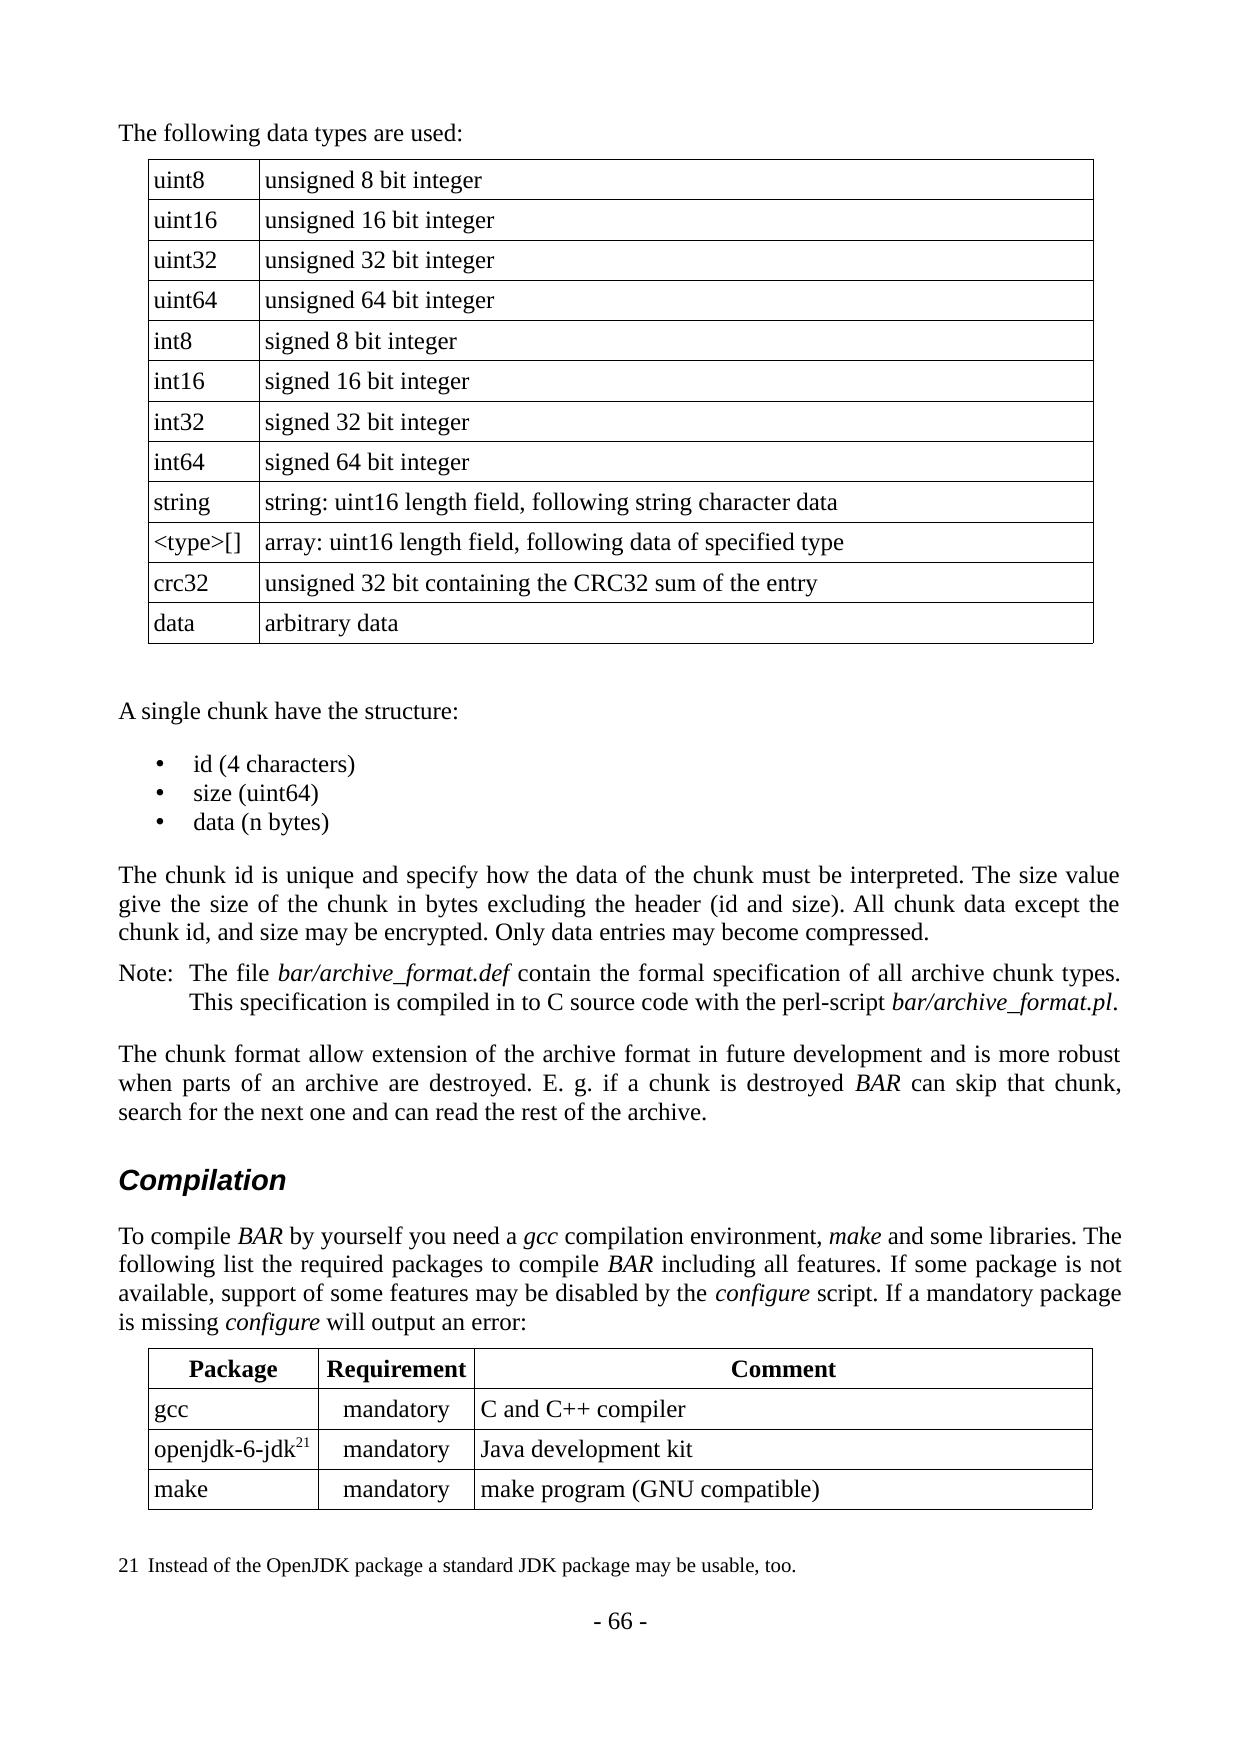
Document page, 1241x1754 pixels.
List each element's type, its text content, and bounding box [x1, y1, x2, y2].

table_cell mandatory [319, 1389, 474, 1428]
table_cell crc32 [149, 563, 259, 602]
table_cell mandatory [319, 1430, 474, 1469]
text A single chunk have the structure: [118, 696, 1122, 725]
table_header unsigned 8 bit integer [260, 160, 1093, 199]
list data (n bytes) [156, 807, 1122, 835]
table_cell uint16 [149, 200, 259, 239]
table_cell signed 32 bit integer [260, 402, 1093, 441]
table_cell array: uint16 length field, following data of specified type [260, 523, 1093, 562]
table_cell signed 16 bit integer [260, 361, 1093, 401]
table_cell unsigned 32 bit integer [260, 241, 1093, 280]
table_cell signed 64 bit integer [260, 442, 1093, 481]
table_cell int64 [149, 442, 259, 481]
list id (4 characters) [156, 749, 1122, 778]
table_cell gcc [149, 1389, 318, 1428]
table_cell unsigned 64 bit integer [260, 281, 1093, 320]
text The chunk format allow extension of the archive format in future development and is more robust when parts of an archive are destroyed. E. g. if a chunk is destroyed BAR can skip that chunk, search for the next one and can read the rest of the archive. [118, 1039, 1122, 1126]
table_cell data [149, 603, 259, 643]
table_header Package [149, 1349, 318, 1388]
table_cell unsigned 32 bit containing the CRC32 sum of the entry [260, 563, 1093, 602]
table_cell int32 [149, 402, 259, 441]
table_cell Java development kit [475, 1430, 1092, 1469]
table_cell arbitrary data [260, 603, 1093, 643]
table_header Requirement [319, 1349, 474, 1388]
table_cell <type>[] [149, 523, 259, 562]
text The chunk id is unique and specify how the data of the chunk must be interpreted. The size value give the size of the chunk in bytes excluding the header (id and size). All chunk data except the chunk id, and size may be encrypted. Only data entries may become compressed. [118, 860, 1122, 946]
table_cell make program (GNU compatible) [475, 1470, 1092, 1509]
table_cell C and C++ compiler [475, 1389, 1092, 1428]
subtitle Compilation [118, 1163, 1122, 1196]
table_cell uint32 [149, 241, 259, 280]
table_cell openjdk-6-jdk [149, 1430, 318, 1469]
table_cell int16 [149, 361, 259, 401]
table_cell mandatory [319, 1470, 474, 1509]
table_cell uint64 [149, 281, 259, 320]
table_cell int8 [149, 321, 259, 360]
table_cell string [149, 482, 259, 522]
table_cell make [149, 1470, 318, 1509]
table_cell unsigned 16 bit integer [260, 200, 1093, 239]
table_header uint8 [149, 160, 259, 199]
text Note: The file bar/archive_format.def contain the formal specification of all archive chunk types. This specification is compiled in to C source code with the perl-script bar/archive_format.pl. [118, 958, 1122, 1016]
text To compile BAR by yourself you need a gcc compilation environment, make and some libraries. The following list the required packages to compile BAR including all features. If some package is not available, support of some features may be disabled by the configure script. If a mandatory package is missing configure will output an error: [118, 1221, 1122, 1336]
table_cell signed 8 bit integer [260, 321, 1093, 360]
text The following data types are used: [118, 118, 1122, 147]
table_cell string: uint16 length field, following string character data [260, 482, 1093, 522]
list size (uint64) [156, 778, 1122, 807]
table_header Comment [475, 1349, 1092, 1388]
